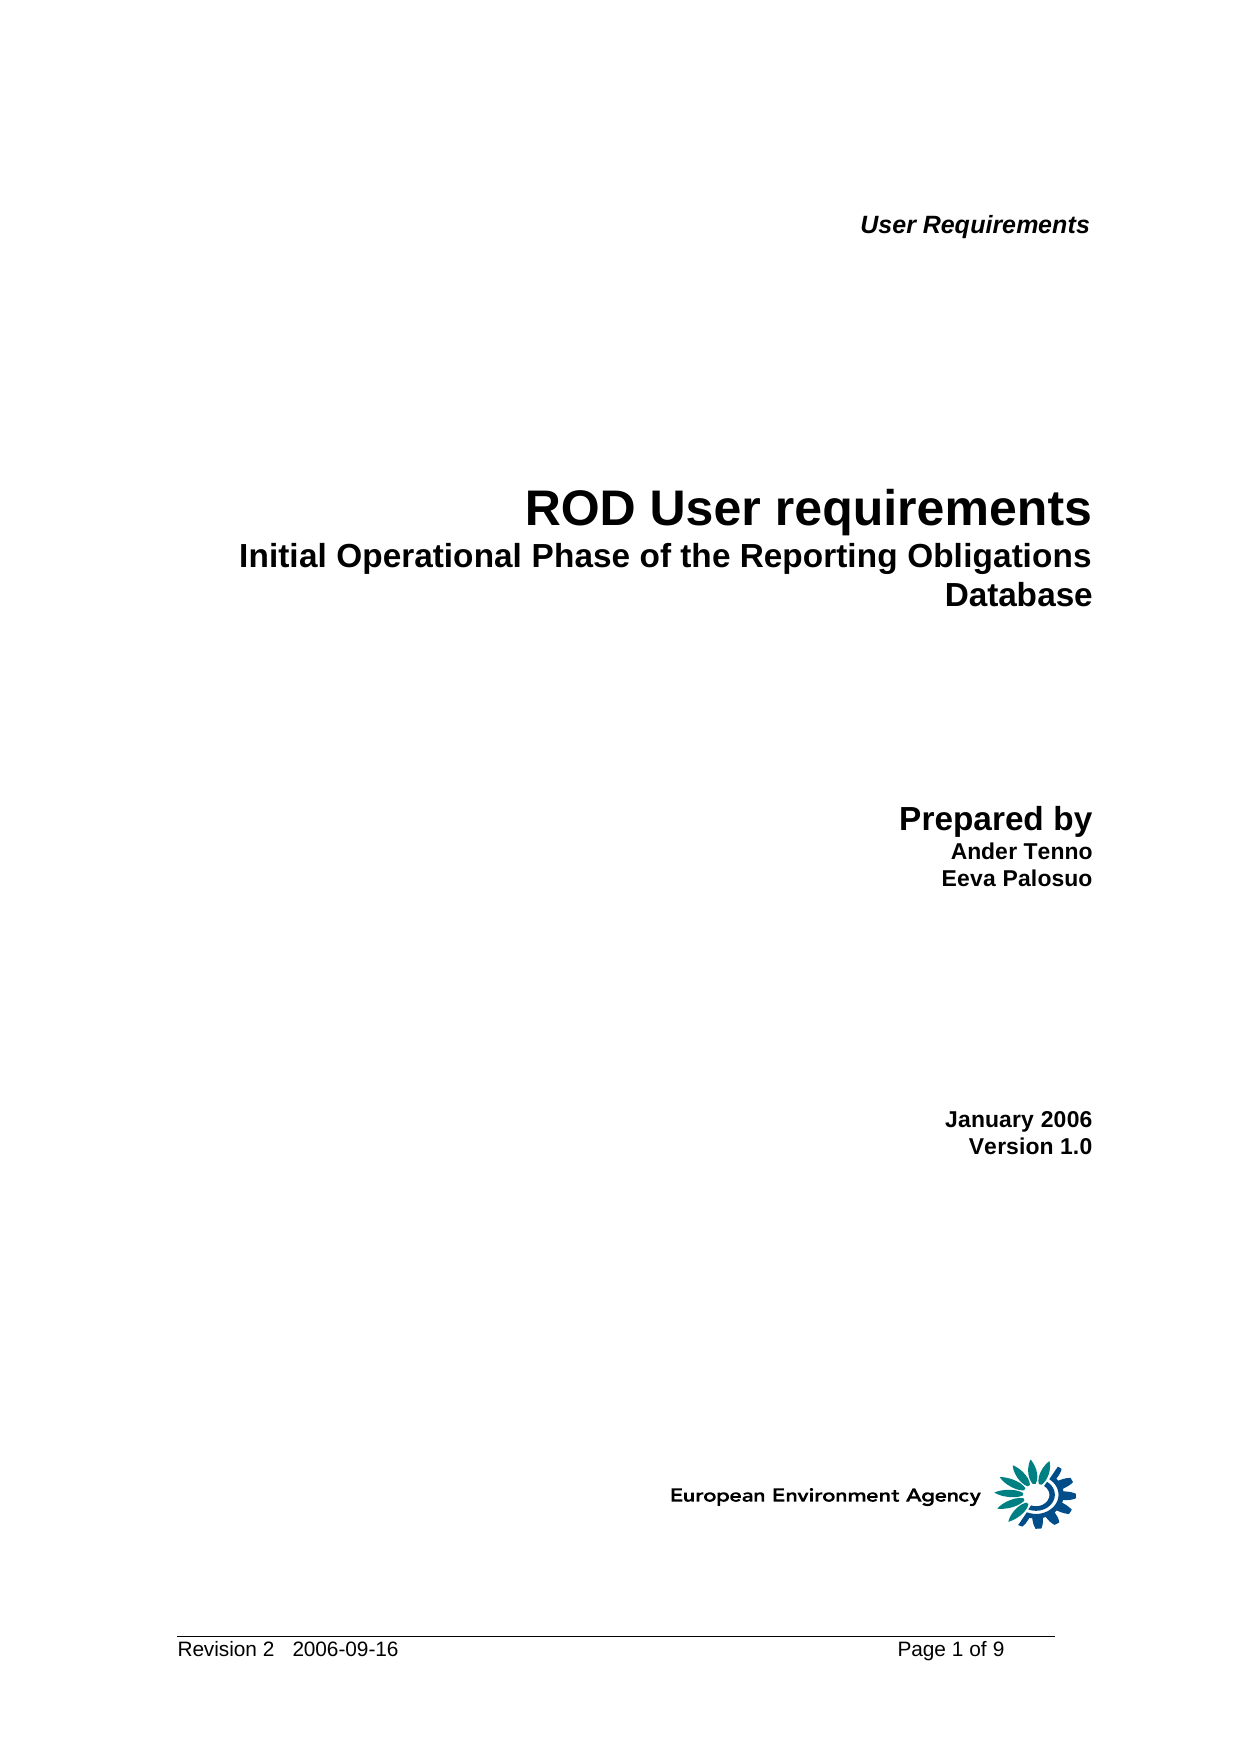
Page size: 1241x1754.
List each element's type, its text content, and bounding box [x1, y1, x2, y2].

title Prepared by [177, 799, 1092, 837]
title Initial Operational Phase of the Reporting Obligations Database [177, 536, 1092, 613]
title Version 1.0 [177, 1132, 1092, 1159]
title January 2006 [177, 1105, 1092, 1132]
title Ander Tenno [177, 837, 1092, 864]
title ROD User requirements [177, 478, 1092, 536]
text User Requirements [177, 210, 1092, 239]
title Eeva Palosuo [177, 864, 1092, 892]
